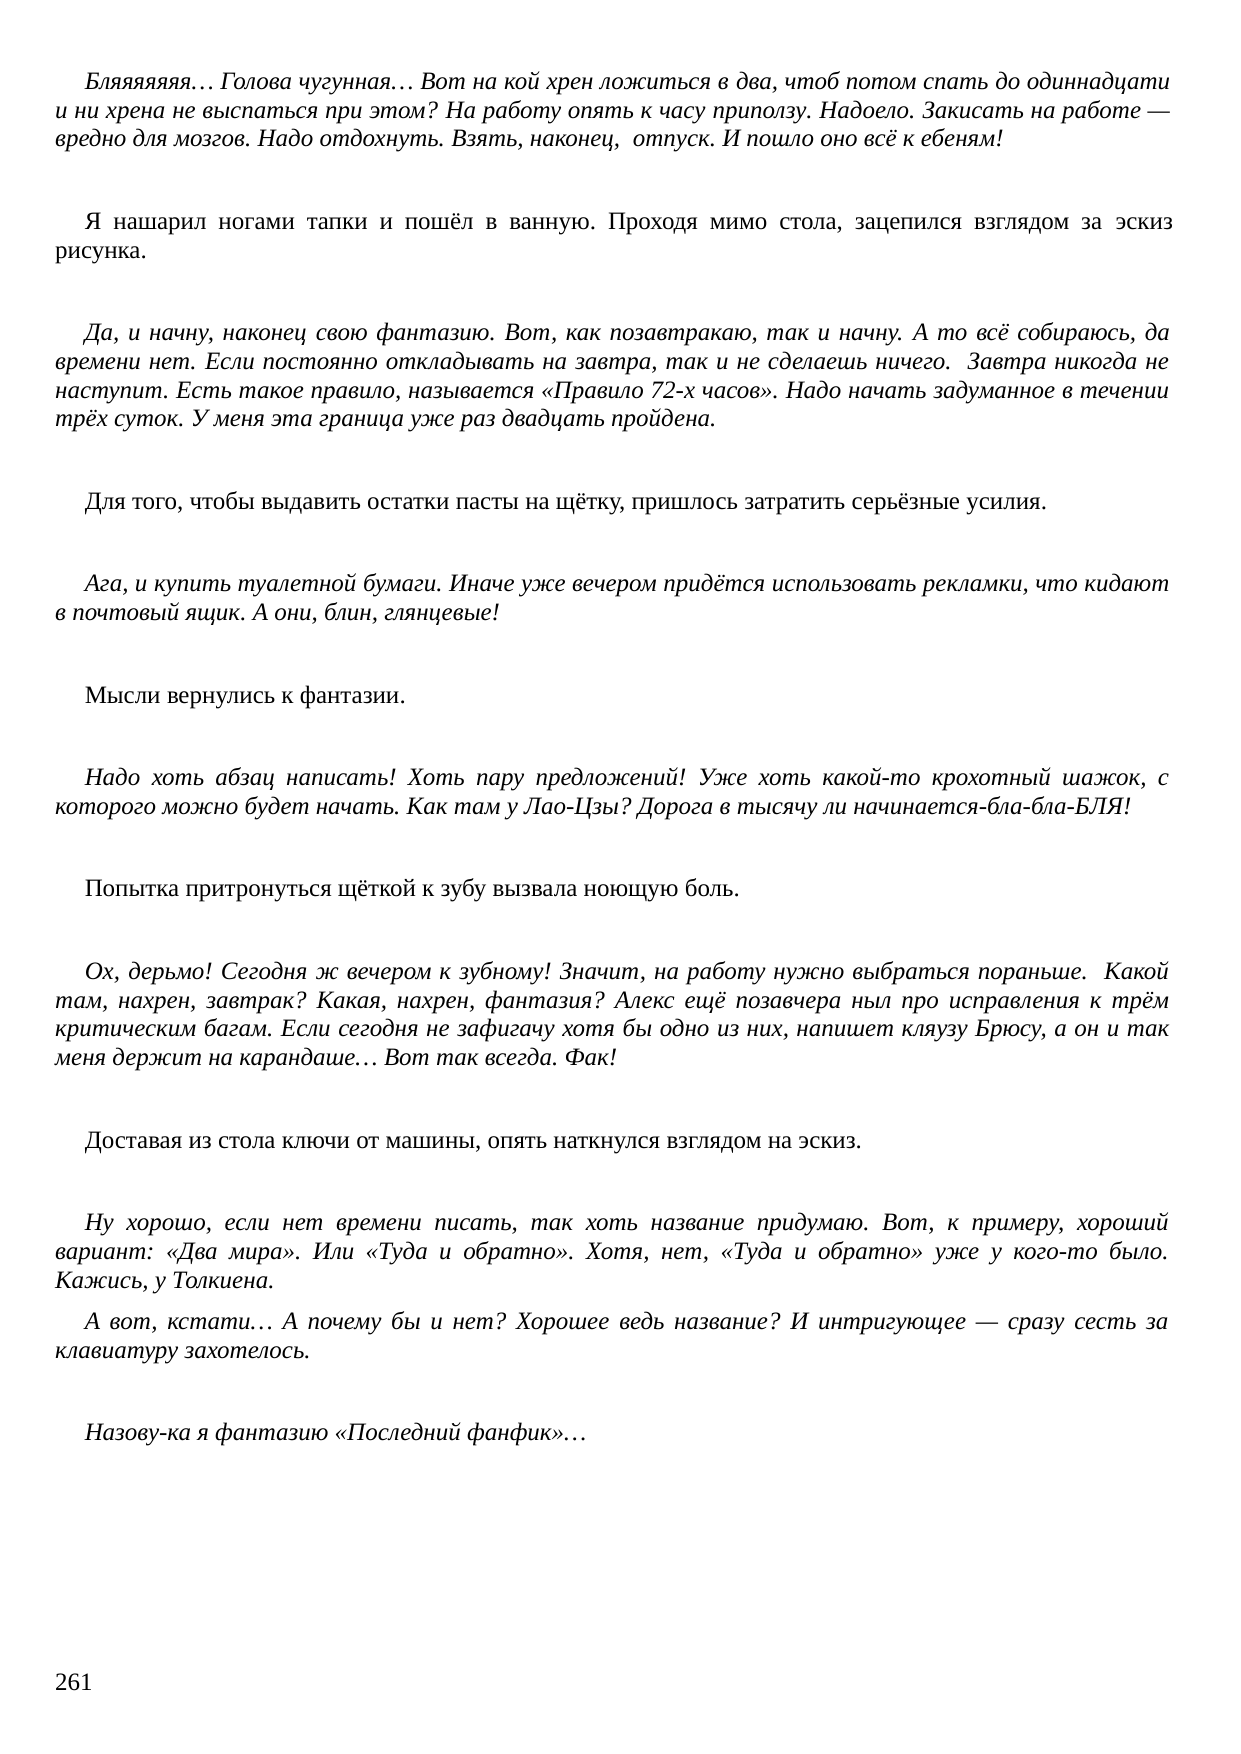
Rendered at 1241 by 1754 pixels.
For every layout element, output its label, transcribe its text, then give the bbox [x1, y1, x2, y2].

text Надо хоть абзац написать! Хоть пару предложений! Уже хоть какой-то крохотный шажок, с которого можно будет начать. Как там у Лао-Цзы? Дорога в тысячу ли начинается-бла-бла-БЛЯ! [55, 762, 1173, 820]
text Бляяяяяяя… Голова чугунная… Вот на кой хрен ложиться в два, чтоб потом спать до одиннадцати и ни хрена не выспаться при этом? На работу опять к часу приползу. Надоело. Закисать на работе — вредно для мозгов. Надо отдохнуть. Взять, наконец, отпуск. И пошло оно всё к ебеням! [55, 66, 1173, 152]
text Попытка притронуться щёткой к зубу вызвала ноющую боль. [55, 873, 1173, 902]
text Ага, и купить туалетной бумаги. Иначе уже вечером придётся использовать рекламки, что кидают в почтовый ящик. А они, блин, глянцевые! [55, 568, 1173, 626]
text Назову-ка я фантазию «Последний фанфик»… [55, 1417, 1173, 1446]
text Да, и начну, наконец свою фантазию. Вот, как позавтракаю, так и начну. А то всё собираюсь, да времени нет. Если постоянно откладывать на завтра, так и не сделаешь ничего. Завтра никогда не наступит. Есть такое правило, называется «Правило 72-х часов». Надо начать задуманное в течении трёх суток. У меня эта граница уже раз двадцать пройдена. [55, 317, 1173, 432]
text А вот, кстати… А почему бы и нет? Хорошее ведь название? И интригующее — сразу сесть за клавиатуру захотелось. [55, 1306, 1173, 1363]
text Ох, дерьмо! Сегодня ж вечером к зубному! Значит, на работу нужно выбраться пораньше. Какой там, нахрен, завтрак? Какая, нахрен, фантазия? Алекс ещё позавчера ныл про исправления к трём критическим багам. Если сегодня не зафигачу хотя бы одно из них, напишет кляузу Брюсу, а он и так меня держит на карандаше… Вот так всегда. Фак! [55, 956, 1173, 1071]
text Доставая из стола ключи от машины, опять наткнулся взглядом на эскиз. [55, 1125, 1173, 1153]
text Мысли вернулись к фантазии. [55, 680, 1173, 708]
text Ну хорошо, если нет времени писать, так хоть название придумаю. Вот, к примеру, хороший вариант: «Два мира». Или «Туда и обратно». Хотя, нет, «Туда и обратно» уже у кого-то было. Кажись, у Толкиена. [55, 1207, 1173, 1293]
text Для того, чтобы выдавить остатки пасты на щётку, пришлось затратить серьёзные усилия. [55, 486, 1173, 515]
text Я нашарил ногами тапки и пошёл в ванную. Проходя мимо стола, зацепился взглядом за эскиз рисунка. [55, 206, 1173, 263]
